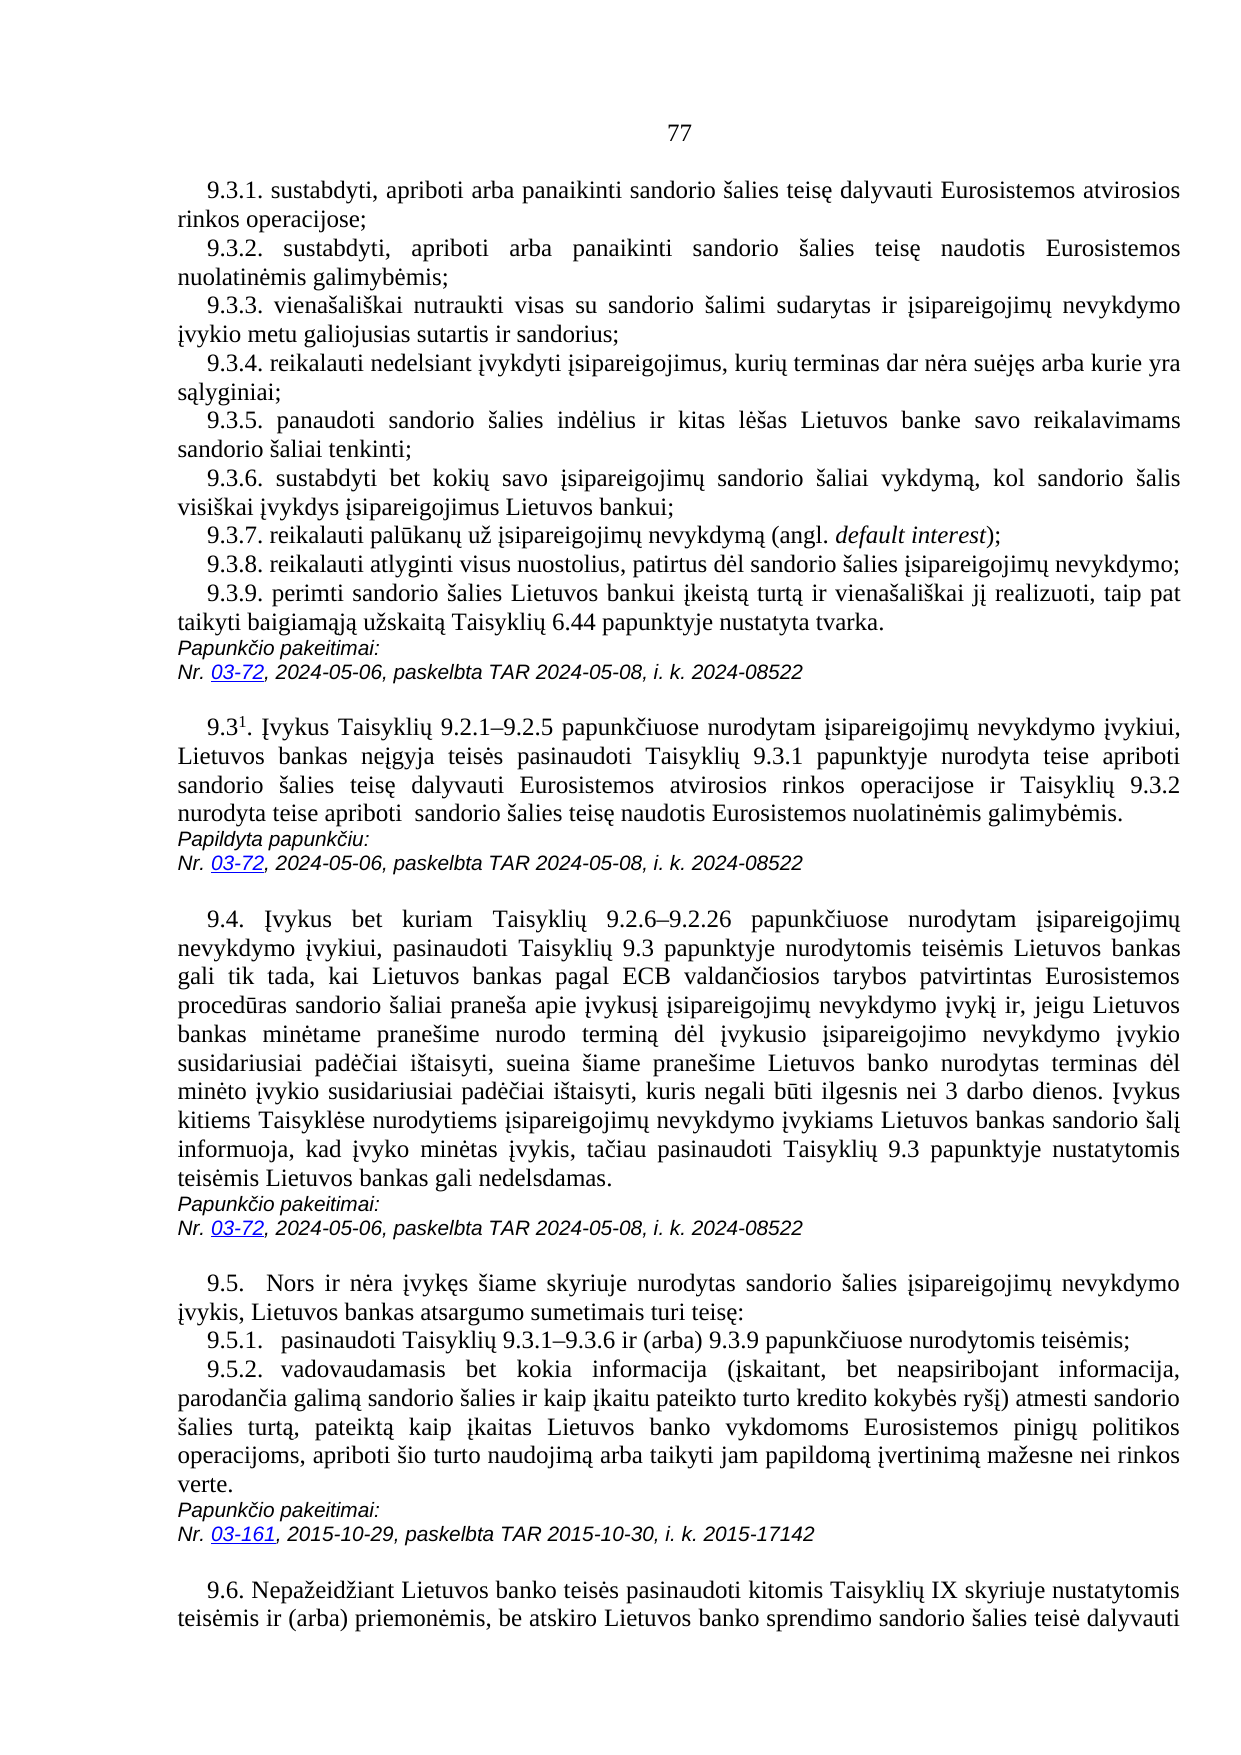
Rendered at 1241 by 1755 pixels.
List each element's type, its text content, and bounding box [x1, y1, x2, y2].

text Papunkčio pakeitimai: [177, 1191, 1181, 1215]
text Papildyta papunkčiu: [177, 827, 1181, 851]
text Nr. 03-72, 2024-05-06, paskelbta TAR 2024-05-08, i. k. 2024-08522 [177, 659, 1181, 683]
text 9.3.8. reikalauti atlyginti visus nuostolius, patirtus dėl sandorio šalies įsipareigojimų nevykdymo; [177, 549, 1181, 578]
text 9.5.1. pasinaudoti Taisyklių 9.3.1–9.3.6 ir (arba) 9.3.9 papunkčiuose nurodytomis teisėmis; [177, 1326, 1181, 1354]
text 9.4. Įvykus bet kuriam Taisyklių 9.2.6–9.2.26 papunkčiuose nurodytam įsipareigojimų nevykdymo įvykiui, pasinaudoti Taisyklių 9.3 papunktyje nurodytomis teisėmis Lietuvos bankas gali tik tada, kai Lietuvos bankas pagal ECB valdančiosios tarybos patvirtintas Eurosistemos procedūras sandorio šaliai praneša apie įvykusį įsipareigojimų nevykdymo įvykį ir, jeigu Lietuvos bankas minėtame pranešime nurodo terminą dėl įvykusio įsipareigojimo nevykdymo įvykio susidariusiai padėčiai ištaisyti, sueina šiame pranešime Lietuvos banko nurodytas terminas dėl minėto įvykio susidariusiai padėčiai ištaisyti, kuris negali būti ilgesnis nei 3 darbo dienos. Įvykus kitiems Taisyklėse nurodytiems įsipareigojimų nevykdymo įvykiams Lietuvos bankas sandorio šalį informuoja, kad įvyko minėtas įvykis, tačiau pasinaudoti Taisyklių 9.3 papunktyje nustatytomis teisėmis Lietuvos bankas gali nedelsdamas. [177, 904, 1181, 1191]
text Nr. 03-161, 2015-10-29, paskelbta TAR 2015-10-30, i. k. 2015-17142 [177, 1522, 1181, 1546]
text 9.3.6. sustabdyti bet kokių savo įsipareigojimų sandorio šaliai vykdymą, kol sandorio šalis visiškai įvykdys įsipareigojimus Lietuvos bankui; [177, 463, 1181, 521]
text 9.3.1. sustabdyti, apriboti arba panaikinti sandorio šalies teisę dalyvauti Eurosistemos atvirosios rinkos operacijose; [177, 176, 1181, 233]
text 9.3.9. perimti sandorio šalies Lietuvos bankui įkeistą turtą ir vienašališkai jį realizuoti, taip pat taikyti baigiamąją užskaitą Taisyklių 6.44 papunktyje nustatyta tvarka. [177, 578, 1181, 636]
text 9.3.4. reikalauti nedelsiant įvykdyti įsipareigojimus, kurių terminas dar nėra suėjęs arba kurie yra sąlyginiai; [177, 348, 1181, 406]
text 9.5. Nors ir nėra įvykęs šiame skyriuje nurodytas sandorio šalies įsipareigojimų nevykdymo įvykis, Lietuvos bankas atsargumo sumetimais turi teisę: [177, 1268, 1181, 1326]
text 9.3.2. sustabdyti, apriboti arba panaikinti sandorio šalies teisę naudotis Eurosistemos nuolatinėmis galimybėmis; [177, 233, 1181, 291]
text 9.31. Įvykus Taisyklių 9.2.1–9.2.5 papunkčiuose nurodytam įsipareigojimų nevykdymo įvykiui, Lietuvos bankas neįgyja teisės pasinaudoti Taisyklių 9.3.1 papunktyje nurodyta teise apriboti sandorio šalies teisę dalyvauti Eurosistemos atvirosios rinkos operacijose ir Taisyklių 9.3.2 nurodyta teise apriboti sandorio šalies teisę naudotis Eurosistemos nuolatinėmis galimybėmis. [177, 712, 1181, 827]
text 9.6. Nepažeidžiant Lietuvos banko teisės pasinaudoti kitomis Taisyklių IX skyriuje nustatytomis teisėmis ir (arba) priemonėmis, be atskiro Lietuvos banko sprendimo sandorio šalies teisė dalyvauti [177, 1575, 1181, 1632]
text 9.3.5. panaudoti sandorio šalies indėlius ir kitas lėšas Lietuvos banke savo reikalavimams sandorio šaliai tenkinti; [177, 406, 1181, 463]
text 9.5.2. vadovaudamasis bet kokia informacija (įskaitant, bet neapsiribojant informacija, parodančia galimą sandorio šalies ir kaip įkaitu pateikto turto kredito kokybės ryšį) atmesti sandorio šalies turtą, pateiktą kaip įkaitas Lietuvos banko vykdomoms Eurosistemos pinigų politikos operacijoms, apriboti šio turto naudojimą arba taikyti jam papildomą įvertinimą mažesne nei rinkos verte. [177, 1354, 1181, 1498]
text Nr. 03-72, 2024-05-06, paskelbta TAR 2024-05-08, i. k. 2024-08522 [177, 851, 1181, 875]
text Nr. 03-72, 2024-05-06, paskelbta TAR 2024-05-08, i. k. 2024-08522 [177, 1215, 1181, 1239]
text 9.3.3. vienašališkai nutraukti visas su sandorio šalimi sudarytas ir įsipareigojimų nevykdymo įvykio metu galiojusias sutartis ir sandorius; [177, 291, 1181, 348]
text Papunkčio pakeitimai: [177, 636, 1181, 659]
text 9.3.7. reikalauti palūkanų už įsipareigojimų nevykdymą (angl. default interest); [177, 521, 1181, 549]
text Papunkčio pakeitimai: [177, 1498, 1181, 1522]
